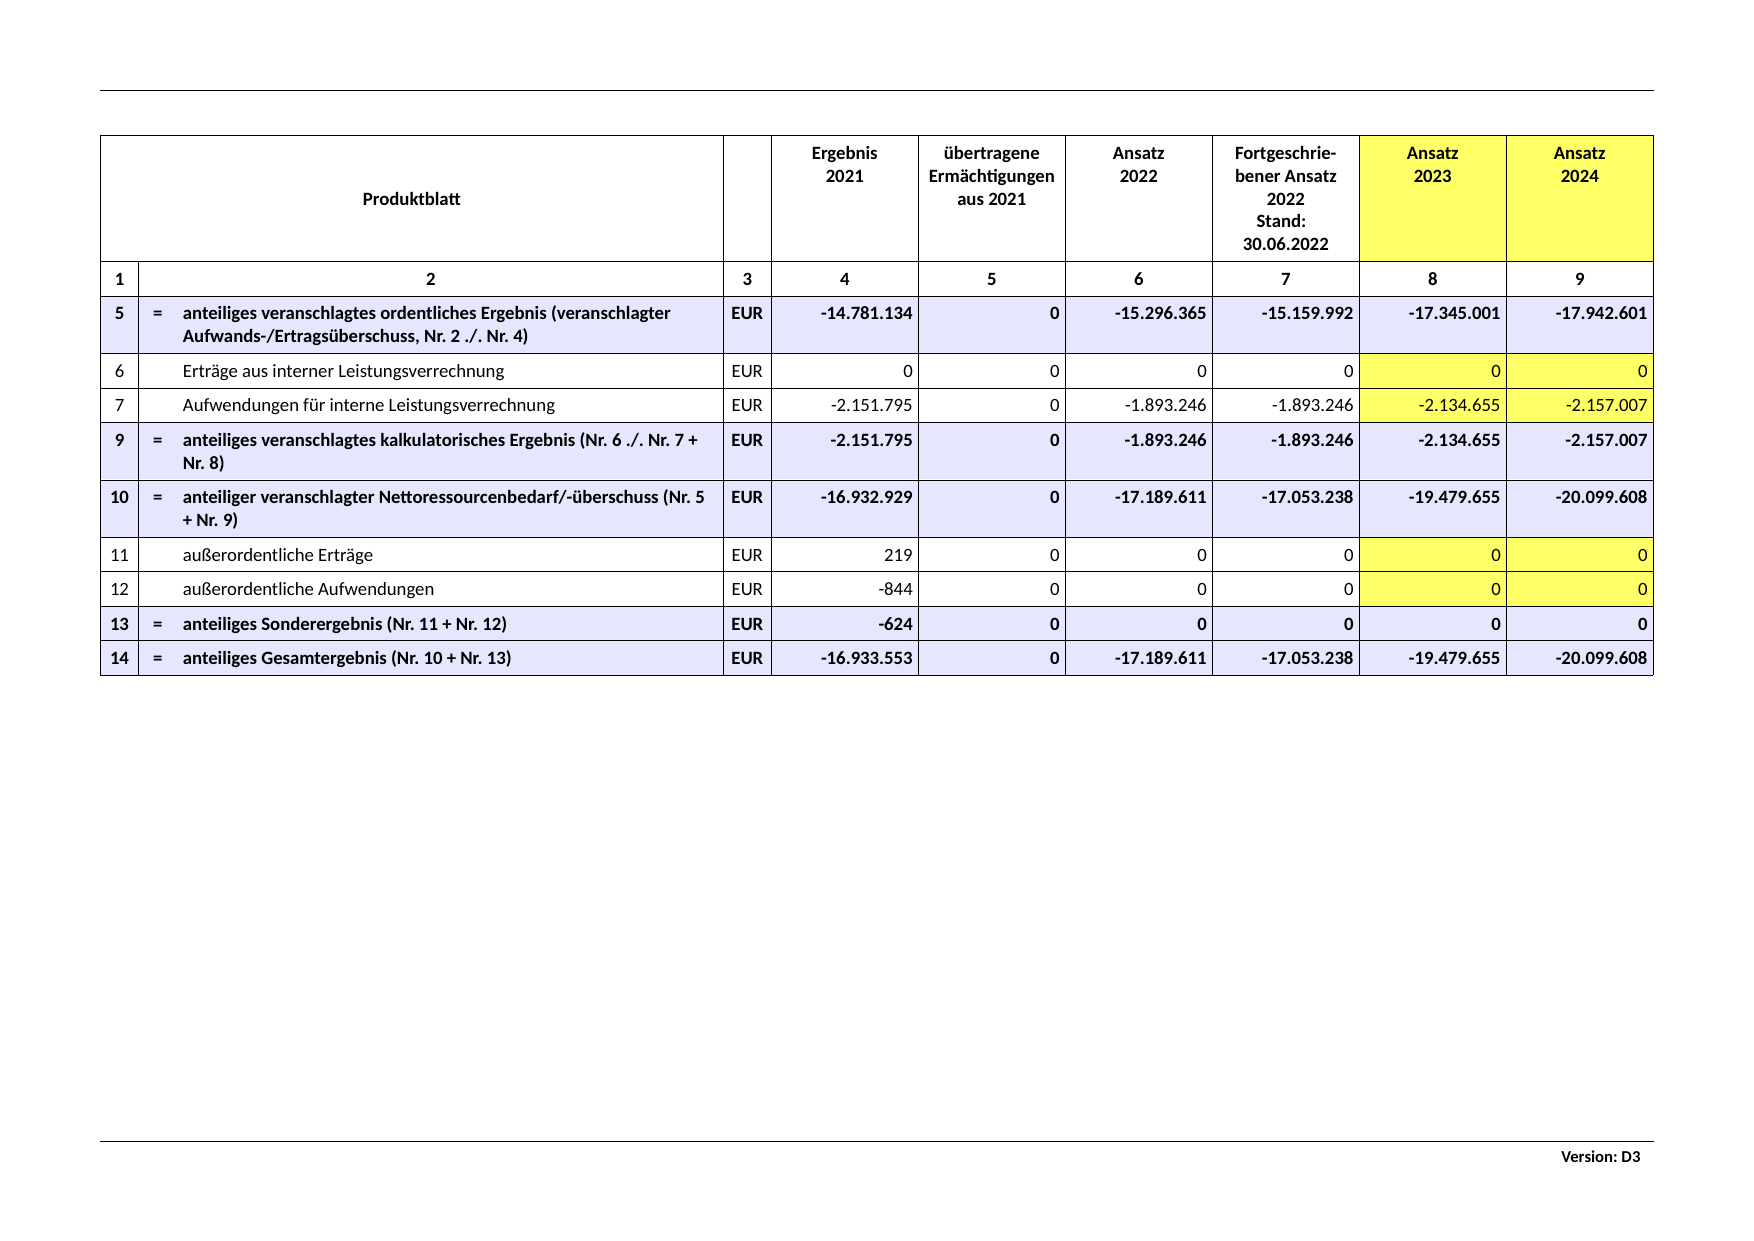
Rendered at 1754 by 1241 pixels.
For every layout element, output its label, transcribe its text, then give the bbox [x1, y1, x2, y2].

table_cell 5 [101, 297, 138, 353]
table_cell 11 [101, 538, 138, 571]
table_cell 0 [1066, 538, 1212, 571]
table_cell -19.479.655 [1360, 641, 1506, 675]
table_cell 3 [724, 262, 771, 296]
table_header [724, 136, 771, 261]
table_header Fortgeschrie-bener Ansatz 2022 Stand: 30.06.2022 [1213, 136, 1359, 261]
table_cell 219 [772, 538, 918, 571]
table_cell EUR [724, 538, 771, 571]
table_cell = [139, 297, 177, 353]
table_cell 14 [101, 641, 138, 675]
table_cell -2.157.007 [1507, 423, 1653, 479]
table_cell -20.099.608 [1507, 641, 1653, 675]
table_cell -1.893.246 [1066, 423, 1212, 479]
table_cell 6 [1066, 262, 1212, 296]
table_cell 0 [1360, 538, 1506, 571]
table_cell 5 [919, 262, 1065, 296]
table_cell = [139, 423, 177, 479]
table_cell 0 [1507, 607, 1653, 640]
table_header übertragene Ermächtigungen aus 2021 [919, 136, 1065, 261]
table_cell -2.151.795 [772, 423, 918, 479]
table_cell [139, 389, 177, 422]
table_cell 0 [1066, 354, 1212, 388]
table_cell -1.893.246 [1213, 389, 1359, 422]
table_cell 0 [1213, 538, 1359, 571]
table_cell 0 [919, 607, 1065, 640]
table_header Ansatz 2023 [1360, 136, 1506, 261]
table_cell -15.296.365 [1066, 297, 1212, 353]
table_cell 0 [1213, 572, 1359, 606]
table_cell 2 [139, 262, 723, 296]
table_cell anteiliger veranschlagter Nettoressourcenbedarf/-überschuss (Nr. 5 + Nr. 9) [177, 481, 723, 537]
table_cell -14.781.134 [772, 297, 918, 353]
table_cell 0 [919, 481, 1065, 537]
table_cell EUR [724, 607, 771, 640]
table_cell 0 [1066, 572, 1212, 606]
table_cell -1.893.246 [1066, 389, 1212, 422]
table_cell 10 [101, 481, 138, 537]
table_cell außerordentliche Erträge [177, 538, 723, 571]
table_cell außerordentliche Aufwendungen [177, 572, 723, 606]
table_cell = [139, 607, 177, 640]
table_cell EUR [724, 389, 771, 422]
table_cell -20.099.608 [1507, 481, 1653, 537]
table_cell -17.942.601 [1507, 297, 1653, 353]
table_cell 1 [101, 262, 138, 296]
table_cell [139, 538, 177, 571]
table_cell 0 [1360, 607, 1506, 640]
table_cell 9 [1507, 262, 1653, 296]
table_cell -17.053.238 [1213, 481, 1359, 537]
table_cell 0 [919, 297, 1065, 353]
table_cell -15.159.992 [1213, 297, 1359, 353]
table_cell 0 [1507, 538, 1653, 571]
table_cell Aufwendungen für interne Leistungsverrechnung [177, 389, 723, 422]
table_cell 0 [772, 354, 918, 388]
table_cell 8 [1360, 262, 1506, 296]
table_cell anteiliges veranschlagtes kalkulatorisches Ergebnis (Nr. 6 ./. Nr. 7 + Nr. 8) [177, 423, 723, 479]
table_cell EUR [724, 641, 771, 675]
table_cell -17.345.001 [1360, 297, 1506, 353]
table_cell -2.151.795 [772, 389, 918, 422]
table_cell -2.157.007 [1507, 389, 1653, 422]
table_cell 0 [1066, 607, 1212, 640]
table_cell 0 [1507, 572, 1653, 606]
table_cell -2.134.655 [1360, 423, 1506, 479]
table_header Ansatz 2024 [1507, 136, 1653, 261]
table_cell -19.479.655 [1360, 481, 1506, 537]
table_cell 0 [919, 389, 1065, 422]
table_cell 0 [1213, 607, 1359, 640]
table_cell EUR [724, 354, 771, 388]
table_cell 6 [101, 354, 138, 388]
table_cell 0 [1360, 354, 1506, 388]
table_header Ergebnis 2021 [772, 136, 918, 261]
table_cell 0 [1507, 354, 1653, 388]
table_cell Erträge aus interner Leistungsverrechnung [177, 354, 723, 388]
table_cell EUR [724, 423, 771, 479]
table_cell -17.053.238 [1213, 641, 1359, 675]
table_cell 7 [101, 389, 138, 422]
table_cell 12 [101, 572, 138, 606]
table_cell EUR [724, 297, 771, 353]
table_cell -1.893.246 [1213, 423, 1359, 479]
table_cell -17.189.611 [1066, 641, 1212, 675]
table_cell 0 [919, 354, 1065, 388]
table_cell 9 [101, 423, 138, 479]
table_cell anteiliges Sonderergebnis (Nr. 11 + Nr. 12) [177, 607, 723, 640]
table_cell 4 [772, 262, 918, 296]
table_cell 13 [101, 607, 138, 640]
table_cell -17.189.611 [1066, 481, 1212, 537]
table_cell -624 [772, 607, 918, 640]
table_cell EUR [724, 572, 771, 606]
table_cell -16.933.553 [772, 641, 918, 675]
table_cell -16.932.929 [772, 481, 918, 537]
table_cell = [139, 641, 177, 675]
table_cell anteiliges Gesamtergebnis (Nr. 10 + Nr. 13) [177, 641, 723, 675]
table_header Produktblatt [101, 136, 723, 261]
table_cell [139, 354, 177, 388]
table_cell 0 [1360, 572, 1506, 606]
table_cell -844 [772, 572, 918, 606]
table_cell = [139, 481, 177, 537]
table_cell 0 [919, 641, 1065, 675]
table_cell 7 [1213, 262, 1359, 296]
table_cell 0 [919, 423, 1065, 479]
table_cell 0 [919, 538, 1065, 571]
table_cell 0 [919, 572, 1065, 606]
table_cell anteiliges veranschlagtes ordentliches Ergebnis (veranschlagter Aufwands-/Ertragsüberschuss, Nr. 2 ./. Nr. 4) [177, 297, 723, 353]
table_cell [139, 572, 177, 606]
table_cell 0 [1213, 354, 1359, 388]
table_header Ansatz 2022 [1066, 136, 1212, 261]
table_cell EUR [724, 481, 771, 537]
table_cell -2.134.655 [1360, 389, 1506, 422]
